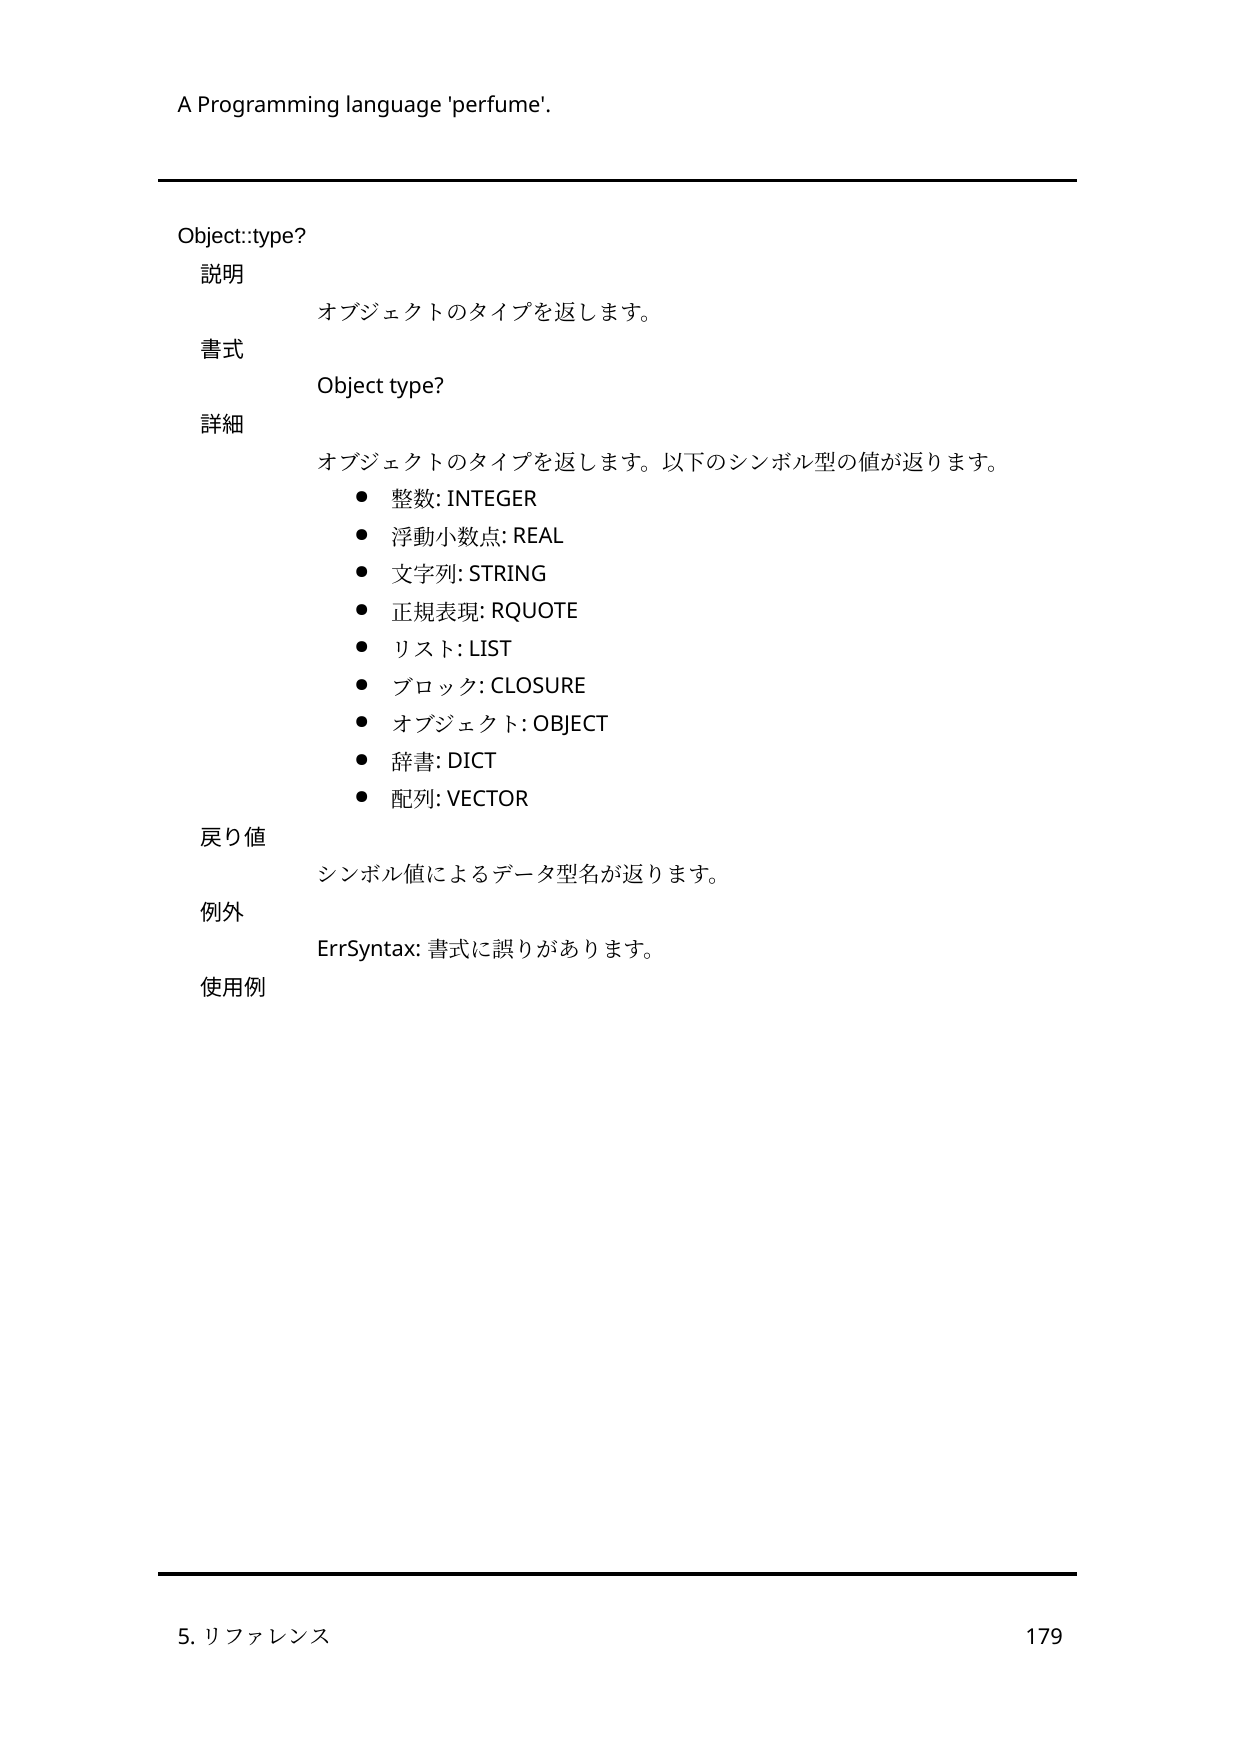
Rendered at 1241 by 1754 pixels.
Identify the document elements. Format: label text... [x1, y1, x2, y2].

table_header オブジェクトのタイプを返します。 [317, 254, 1063, 329]
subtitle Object::type? [177, 217, 1063, 254]
table_cell [317, 967, 1063, 1042]
table_header 説明 [200, 254, 317, 329]
table_cell 例外 [200, 892, 317, 967]
table_cell Object type? [317, 329, 1063, 404]
table_cell ErrSyntax: 書式に誤りがあります。 [317, 892, 1063, 967]
table_cell 戻り値 [200, 817, 317, 892]
table_cell シンボル値によるデータ型名が返ります。 [317, 817, 1063, 892]
table_cell 使用例 [200, 967, 317, 1042]
table_cell 書式 [200, 329, 317, 404]
table_cell オブジェクトのタイプを返します。以下のシンボル型の値が返ります。 整数: INTEGER 浮動小数点: REAL 文字列: STRING 正規表現: RQUOTE リスト: LIST ブロック: CLOSURE オブジェクト: OBJECT 辞書: DICT 配列: VECTOR [317, 404, 1063, 817]
table_cell 詳細 [200, 404, 317, 817]
